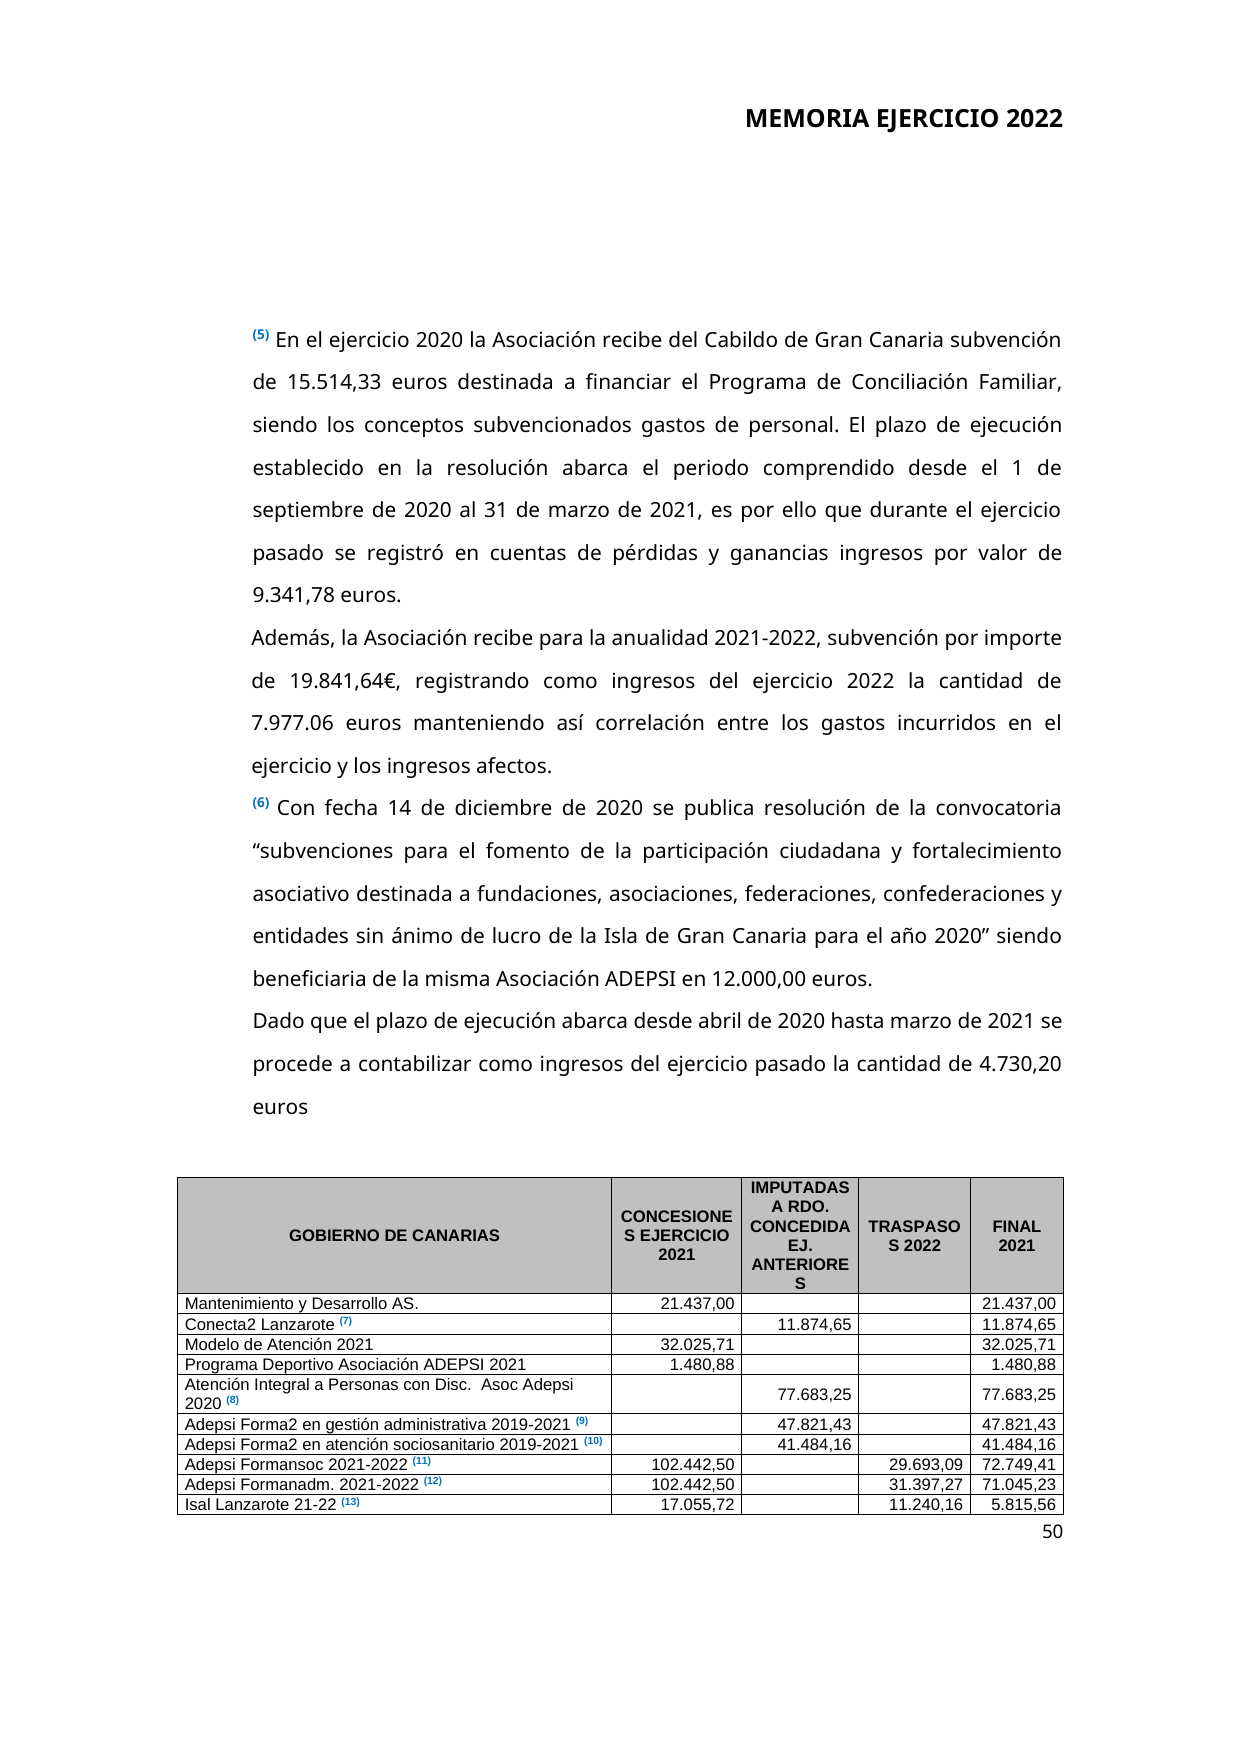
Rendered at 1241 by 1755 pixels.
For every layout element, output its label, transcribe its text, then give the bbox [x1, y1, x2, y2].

table_cell [859, 1294, 970, 1313]
table_cell 77.683,25 [971, 1375, 1063, 1413]
table_cell 41.484,16 [971, 1435, 1063, 1454]
table_cell 71.045,23 [971, 1475, 1063, 1494]
table_cell [859, 1375, 970, 1413]
text (5) En el ejercicio 2020 la Asociación recibe del Cabildo de Gran Canaria subvención de 15.514,33 euros destinada a financiar el Programa de Conciliación Familiar, siendo los conceptos subvencionados gastos de personal. El plazo de ejecución establecido en la resolución abarca el periodo comprendido desde el 1 de septiembre de 2020 al 31 de marzo de 2021, es por ello que durante el ejercicio pasado se registró en cuentas de pérdidas y ganancias ingresos por valor de 9.341,78 euros. [252, 325, 1063, 609]
table_cell 17.055,72 [612, 1495, 741, 1514]
table_cell Atención Integral a Personas con Disc. Asoc Adepsi 2020 (8) [178, 1375, 611, 1413]
table_cell Modelo de Atención 2021 [178, 1335, 611, 1354]
table_cell 32.025,71 [612, 1335, 741, 1354]
table_cell [742, 1475, 858, 1494]
table_cell Isal Lanzarote 21-22 (13) [178, 1495, 611, 1514]
table_cell Adepsi Forma2 en atención sociosanitario 2019-2021 (10) [178, 1435, 611, 1454]
table_cell 102.442,50 [612, 1455, 741, 1474]
table_cell 41.484,16 [742, 1435, 858, 1454]
table_cell Adepsi Forma2 en gestión administrativa 2019-2021 (9) [178, 1414, 611, 1433]
table_cell Adepsi Formansoc 2021-2022 (11) [178, 1455, 611, 1474]
table_cell [742, 1355, 858, 1374]
text Dado que el plazo de ejecución abarca desde abril de 2020 hasta marzo de 2021 se procede a contabilizar como ingresos del ejercicio pasado la cantidad de 4.730,20 euros [252, 1007, 1063, 1120]
table_header FINAL 2021 [971, 1178, 1063, 1293]
table_cell [612, 1414, 741, 1433]
table_cell [742, 1495, 858, 1514]
table_cell [859, 1314, 970, 1333]
table_cell [742, 1294, 858, 1313]
table_cell [742, 1335, 858, 1354]
table_cell 29.693,09 [859, 1455, 970, 1474]
table_cell 47.821,43 [971, 1414, 1063, 1433]
table_cell [742, 1455, 858, 1474]
table_cell Mantenimiento y Desarrollo AS. [178, 1294, 611, 1313]
table_cell 72.749,41 [971, 1455, 1063, 1474]
table_cell [612, 1314, 741, 1333]
table_cell [859, 1335, 970, 1354]
table_cell Programa Deportivo Asociación ADEPSI 2021 [178, 1355, 611, 1374]
table_cell [612, 1375, 741, 1413]
table_cell 1.480,88 [971, 1355, 1063, 1374]
table_cell 5.815,56 [971, 1495, 1063, 1514]
table_header CONCESIONES EJERCICIO 2021 [612, 1178, 741, 1293]
table_header TRASPASOS 2022 [859, 1178, 970, 1293]
table_header IMPUTADAS A RDO. CONCEDIDA EJ. ANTERIORES [742, 1178, 858, 1293]
table_cell 32.025,71 [971, 1335, 1063, 1354]
table_cell [859, 1414, 970, 1433]
table_cell 11.874,65 [971, 1314, 1063, 1333]
table_cell Conecta2 Lanzarote (7) [178, 1314, 611, 1333]
table_cell 21.437,00 [612, 1294, 741, 1313]
table_cell 77.683,25 [742, 1375, 858, 1413]
table_cell 21.437,00 [971, 1294, 1063, 1313]
table_cell 11.874,65 [742, 1314, 858, 1333]
table_cell 47.821,43 [742, 1414, 858, 1433]
text (6) Con fecha 14 de diciembre de 2020 se publica resolución de la convocatoria “subvenciones para el fomento de la participación ciudadana y fortalecimiento asociativo destinada a fundaciones, asociaciones, federaciones, confederaciones y entidades sin ánimo de lucro de la Isla de Gran Canaria para el año 2020” siendo beneficiaria de la misma Asociación ADEPSI en 12.000,00 euros. [252, 793, 1063, 992]
table_cell 1.480,88 [612, 1355, 741, 1374]
table_cell [612, 1435, 741, 1454]
table_cell Adepsi Formanadm. 2021-2022 (12) [178, 1475, 611, 1494]
table_cell [859, 1355, 970, 1374]
table_cell 102.442,50 [612, 1475, 741, 1494]
table_cell [859, 1435, 970, 1454]
table_cell 31.397,27 [859, 1475, 970, 1494]
table_cell 11.240,16 [859, 1495, 970, 1514]
text Además, la Asociación recibe para la anualidad 2021-2022, subvención por importe de 19.841,64€, registrando como ingresos del ejercicio 2022 la cantidad de 7.977.06 euros manteniendo así correlación entre los gastos incurridos en el ejercicio y los ingresos afectos. [251, 623, 1063, 779]
table_header GOBIERNO DE CANARIAS [178, 1178, 611, 1293]
